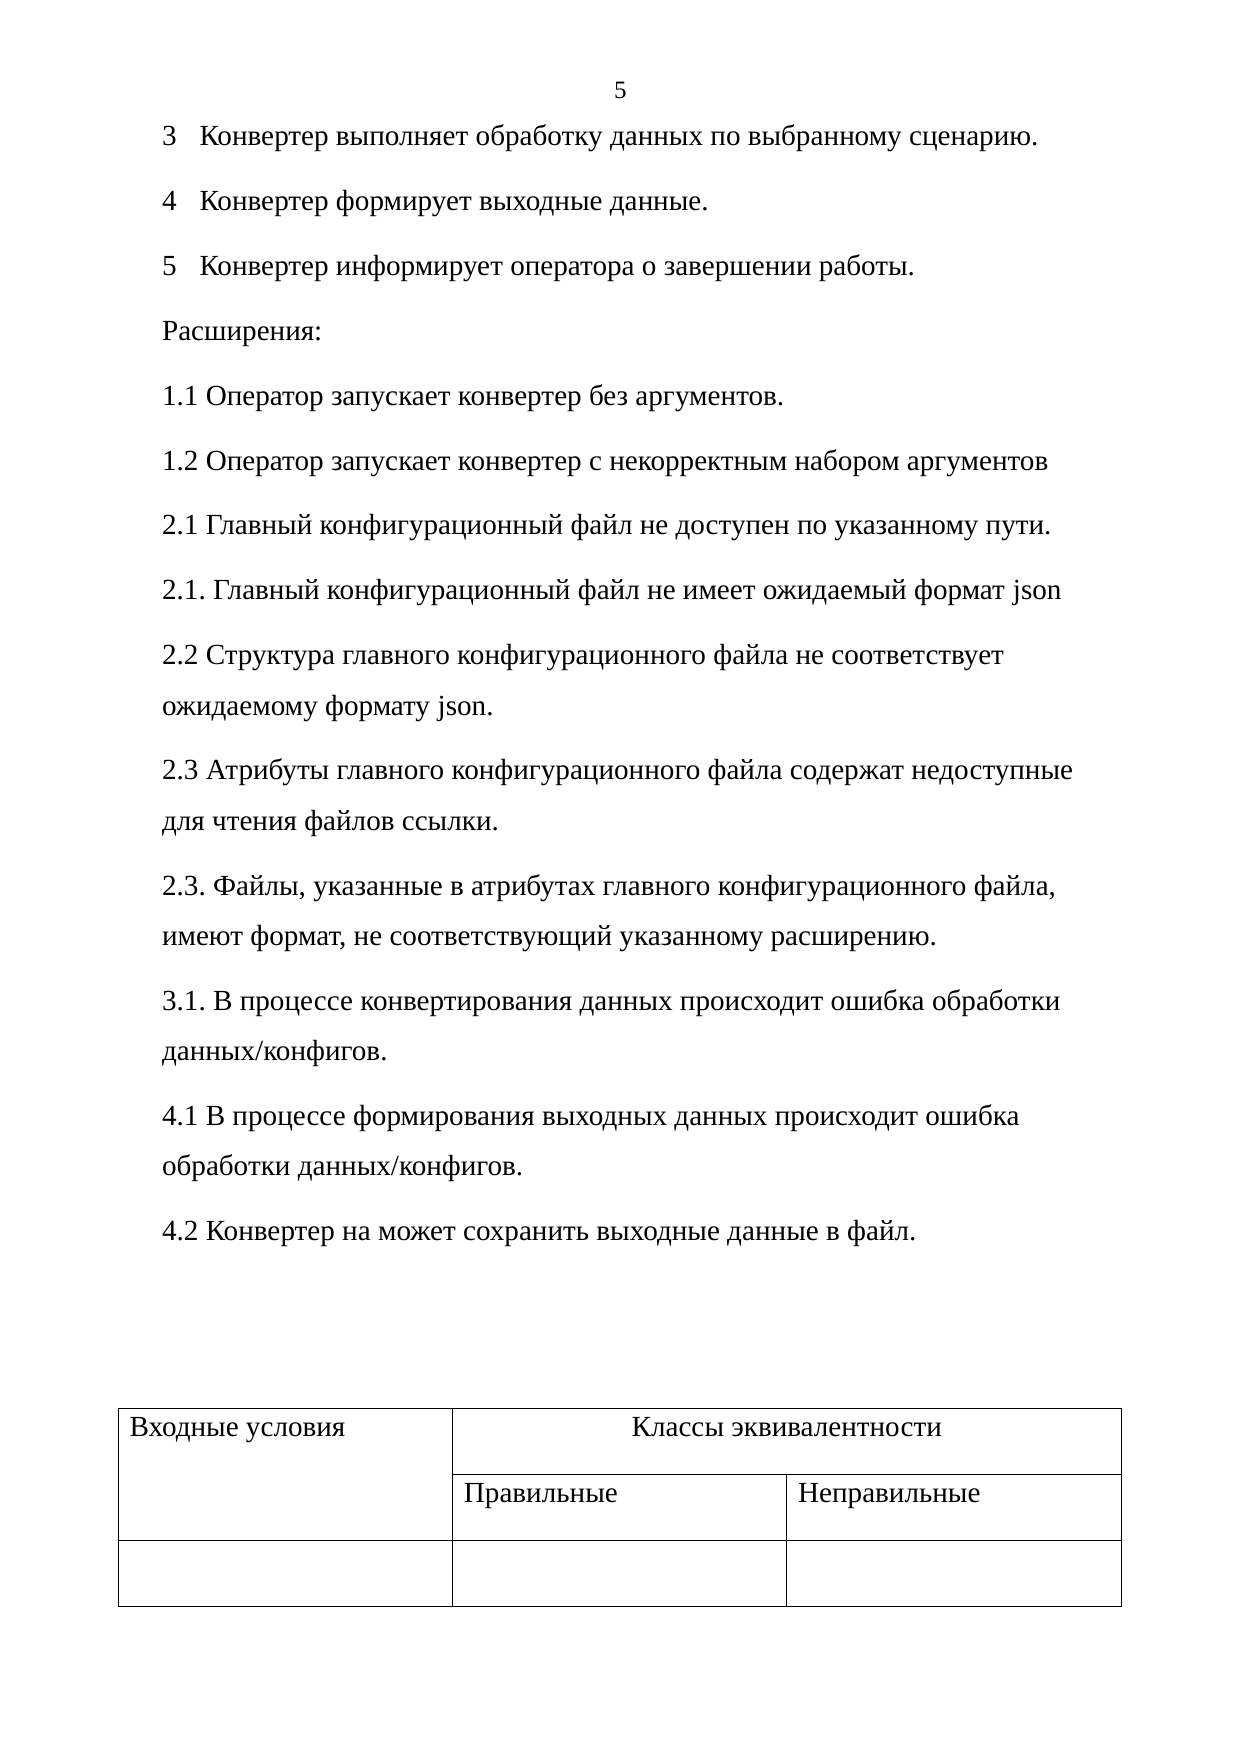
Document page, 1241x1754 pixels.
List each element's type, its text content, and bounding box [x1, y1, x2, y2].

text Расширения: [162, 313, 1122, 346]
table_cell [453, 1541, 786, 1606]
table_header Классы эквивалентности [453, 1409, 1121, 1474]
table_cell Неправильные [787, 1475, 1121, 1540]
text 4.2 Конвертер на может сохранить выходные данные в файл. [162, 1213, 1122, 1247]
text 2.1 Главный конфигурационный файл не доступен по указанному пути. [162, 507, 1122, 541]
list Конвертер формирует выходные данные. [162, 183, 1122, 217]
list Конвертер информирует оператора о завершении работы. [162, 248, 1122, 281]
text 3.1. В процессе конвертирования данных происходит ошибка обработки данных/конфигов. [162, 983, 1122, 1067]
table_cell Правильные [453, 1475, 786, 1540]
table_cell [119, 1541, 452, 1606]
list Оператор запускает конвертер с некорректным набором аргументов [162, 443, 1122, 476]
list Оператор запускает конвертер без аргументов. [162, 378, 1122, 411]
table_header Входные условия [119, 1409, 452, 1540]
text 2.3 Атрибуты главного конфигурационного файла содержат недоступные для чтения файлов ссылки. [162, 752, 1122, 836]
text 2.2 Структура главного конфигурационного файла не соответствует ожидаемому формату json. [162, 637, 1122, 721]
table_cell [787, 1541, 1121, 1606]
text 4.1 В процессе формирования выходных данных происходит ошибка обработки данных/конфигов. [162, 1098, 1122, 1182]
list Конвертер выполняет обработку данных по выбранному сценарию. [162, 118, 1122, 152]
text 2.1. Главный конфигурационный файл не имеет ожидаемый формат json [162, 572, 1122, 606]
text 2.3. Файлы, указанные в атрибутах главного конфигурационного файла, имеют формат, не соответствующий указанному расширению. [162, 868, 1122, 952]
